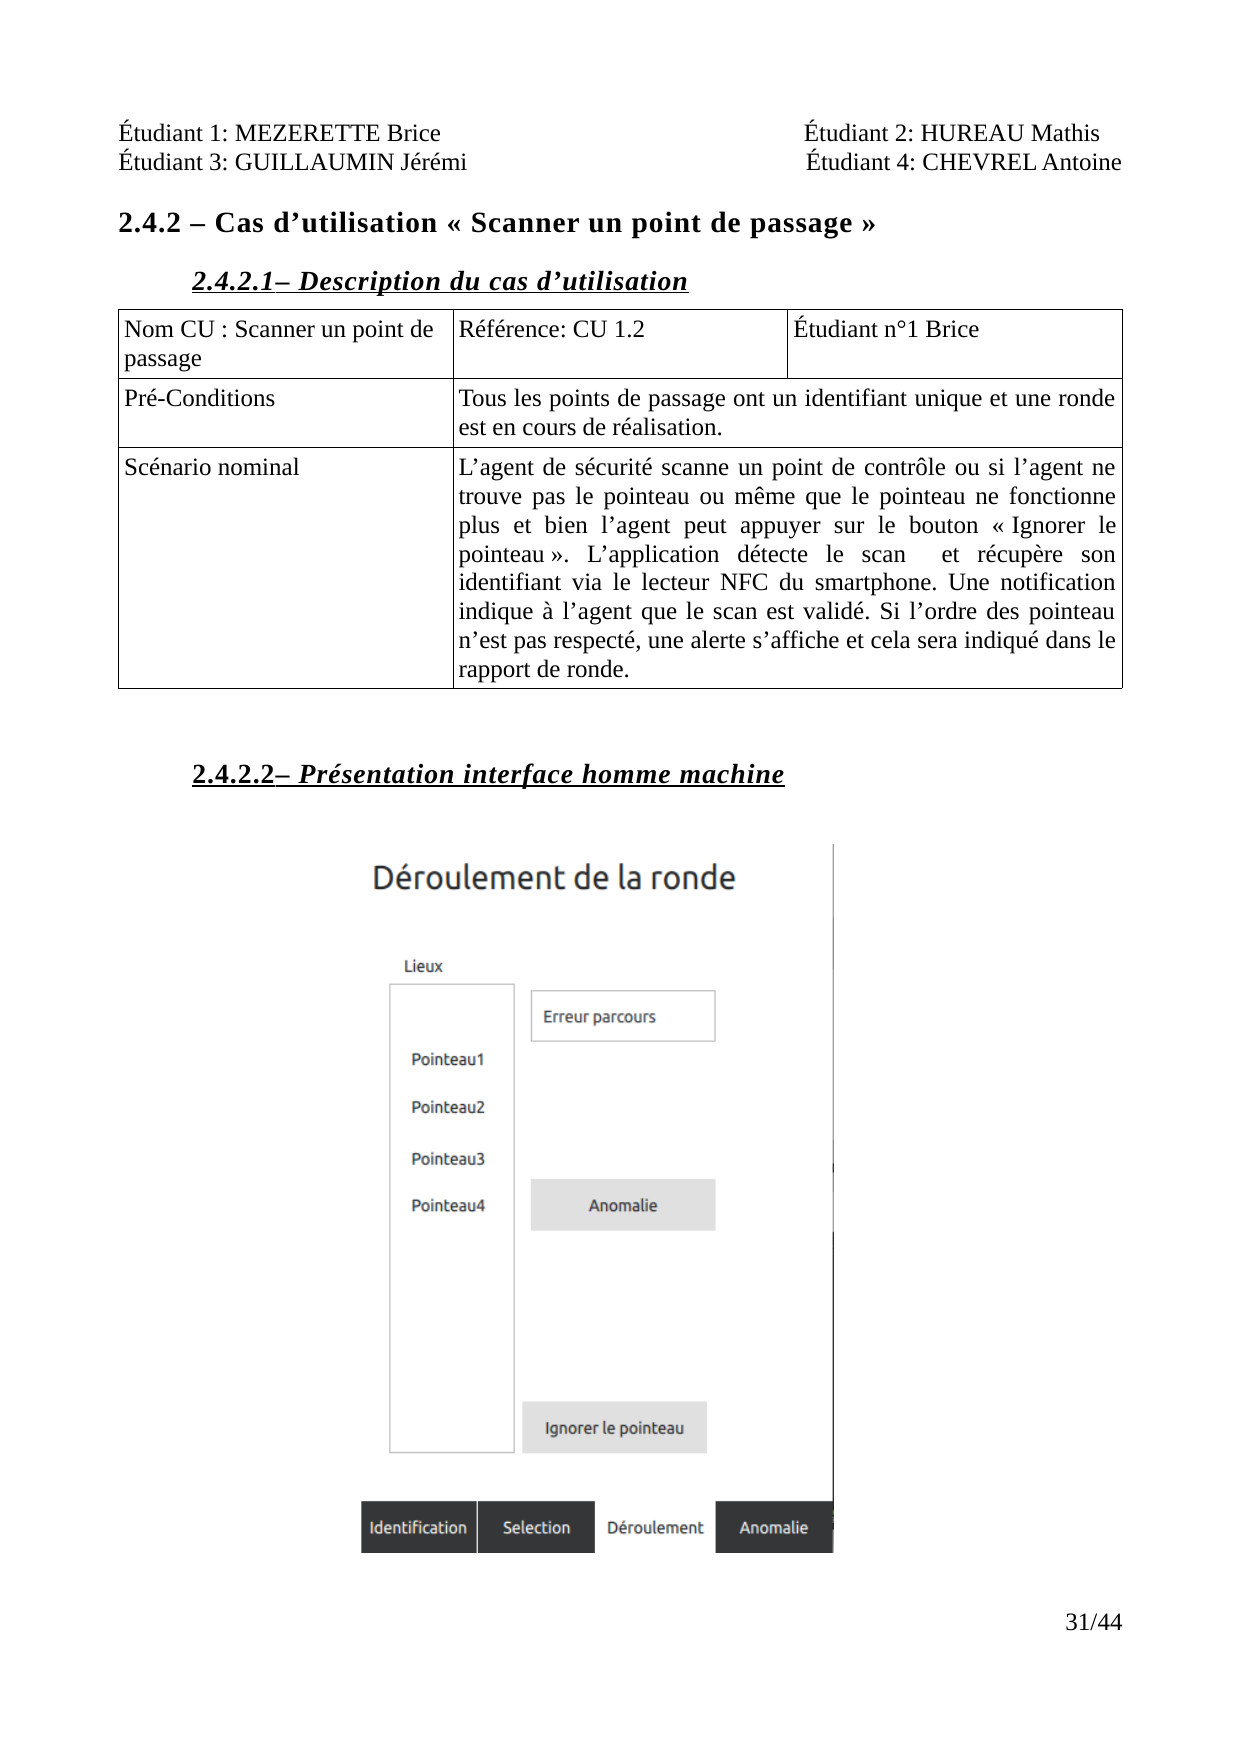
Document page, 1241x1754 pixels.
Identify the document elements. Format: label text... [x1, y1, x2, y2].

table_header Nom CU : Scanner un point de passage [119, 310, 453, 377]
subtitle 2.4.2.2– Présentation interface homme machine [118, 758, 1122, 789]
table_cell Scénario nominal [119, 448, 453, 688]
table_cell Tous les points de passage ont un identifiant unique et une ronde est en cours de réalisation. [454, 379, 1122, 447]
subtitle 2.4.2.1– Description du cas d’utilisation [118, 264, 1122, 296]
picture [361, 844, 834, 1553]
table_cell Pré-Conditions [119, 379, 453, 447]
table_cell L’agent de sécurité scanne un point de contrôle ou si l’agent ne trouve pas le pointeau ou même que le pointeau ne fonctionne plus et bien l’agent peut appuyer sur le bouton « Ignorer le pointeau ». L’application détecte le scan et récupère son identifiant via le lecteur NFC du smartphone. Une notification indique à l’agent que le scan est validé. Si l’ordre des pointeau n’est pas respecté, une alerte s’affiche et cela sera indiqué dans le rapport de ronde. [454, 448, 1122, 688]
subtitle 2.4.2 – Cas d’utilisation « Scanner un point de passage » [118, 205, 1122, 239]
table_header Étudiant n°1 Brice [788, 310, 1122, 377]
table_header Référence: CU 1.2 [454, 310, 787, 377]
